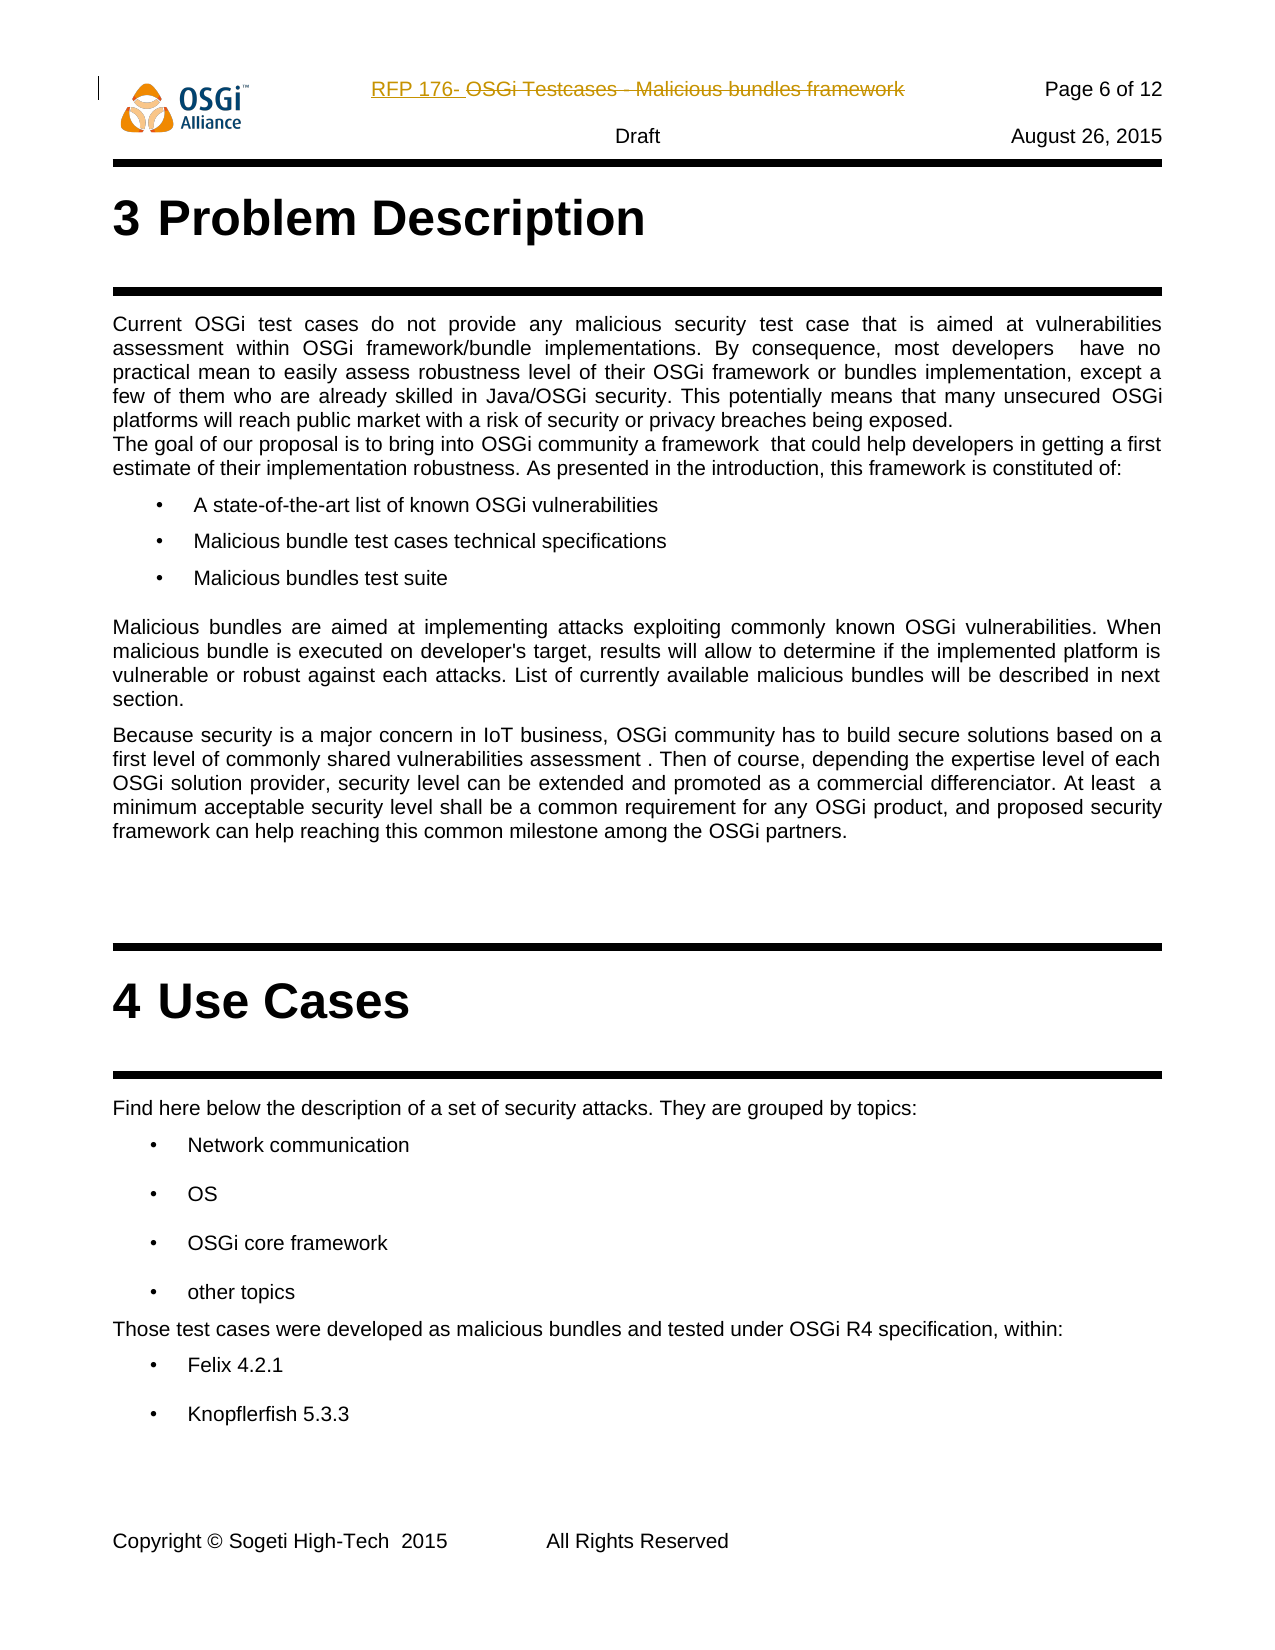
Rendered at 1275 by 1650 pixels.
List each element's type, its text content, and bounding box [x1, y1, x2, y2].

list OS [150, 1182, 1162, 1206]
picture [113, 76, 257, 140]
text Find here below the description of a set of security attacks. They are grouped by topics: [112, 1096, 1162, 1120]
list other topics [150, 1280, 1162, 1304]
text Current OSGi test cases do not provide any malicious security test case that is aimed at vulnerabilities assessment within OSGi framework/bundle implementations. By consequence, most developers have no practical mean to easily assess robustness level of their OSGi framework or bundles implementation, except a few of them who are already skilled in Java/OSGi security. This potentially means that many unsecured OSGi platforms will reach public market with a risk of security or privacy breaches being exposed. [112, 312, 1162, 432]
list A state-of-the-art list of known OSGi vulnerabilities [156, 492, 1162, 517]
text The goal of our proposal is to bring into OSGi community a framework that could help developers in getting a first estimate of their implementation robustness. As presented in the introduction, this framework is constituted of: [112, 432, 1162, 480]
text Those test cases were developed as malicious bundles and tested under OSGi R4 specification, within: [112, 1316, 1162, 1340]
subtitle Use Cases [112, 944, 1162, 1079]
list Felix 4.2.1 [150, 1353, 1162, 1377]
list Malicious bundles test suite [156, 566, 1162, 590]
list Malicious bundle test cases technical specifications [156, 529, 1162, 553]
text Because security is a major concern in IoT business, OSGi community has to build secure solutions based on a first level of commonly shared vulnerabilities assessment . Then of course, depending the expertise level of each OSGi solution provider, security level can be extended and promoted as a commercial differenciator. At least a minimum acceptable security level shall be a common requirement for any OSGi product, and proposed security framework can help reaching this common milestone among the OSGi partners. [112, 723, 1162, 843]
list Network communication [150, 1133, 1162, 1157]
subtitle Problem Description [112, 160, 1162, 296]
list OSGi core framework [150, 1231, 1162, 1255]
list Knopflerfish 5.3.3 [150, 1402, 1162, 1426]
text Malicious bundles are aimed at implementing attacks exploiting commonly known OSGi vulnerabilities. When malicious bundle is executed on developer's target, results will allow to determine if the implemented platform is vulnerable or robust against each attacks. List of currently available malicious bundles will be described in next section. [112, 615, 1162, 711]
